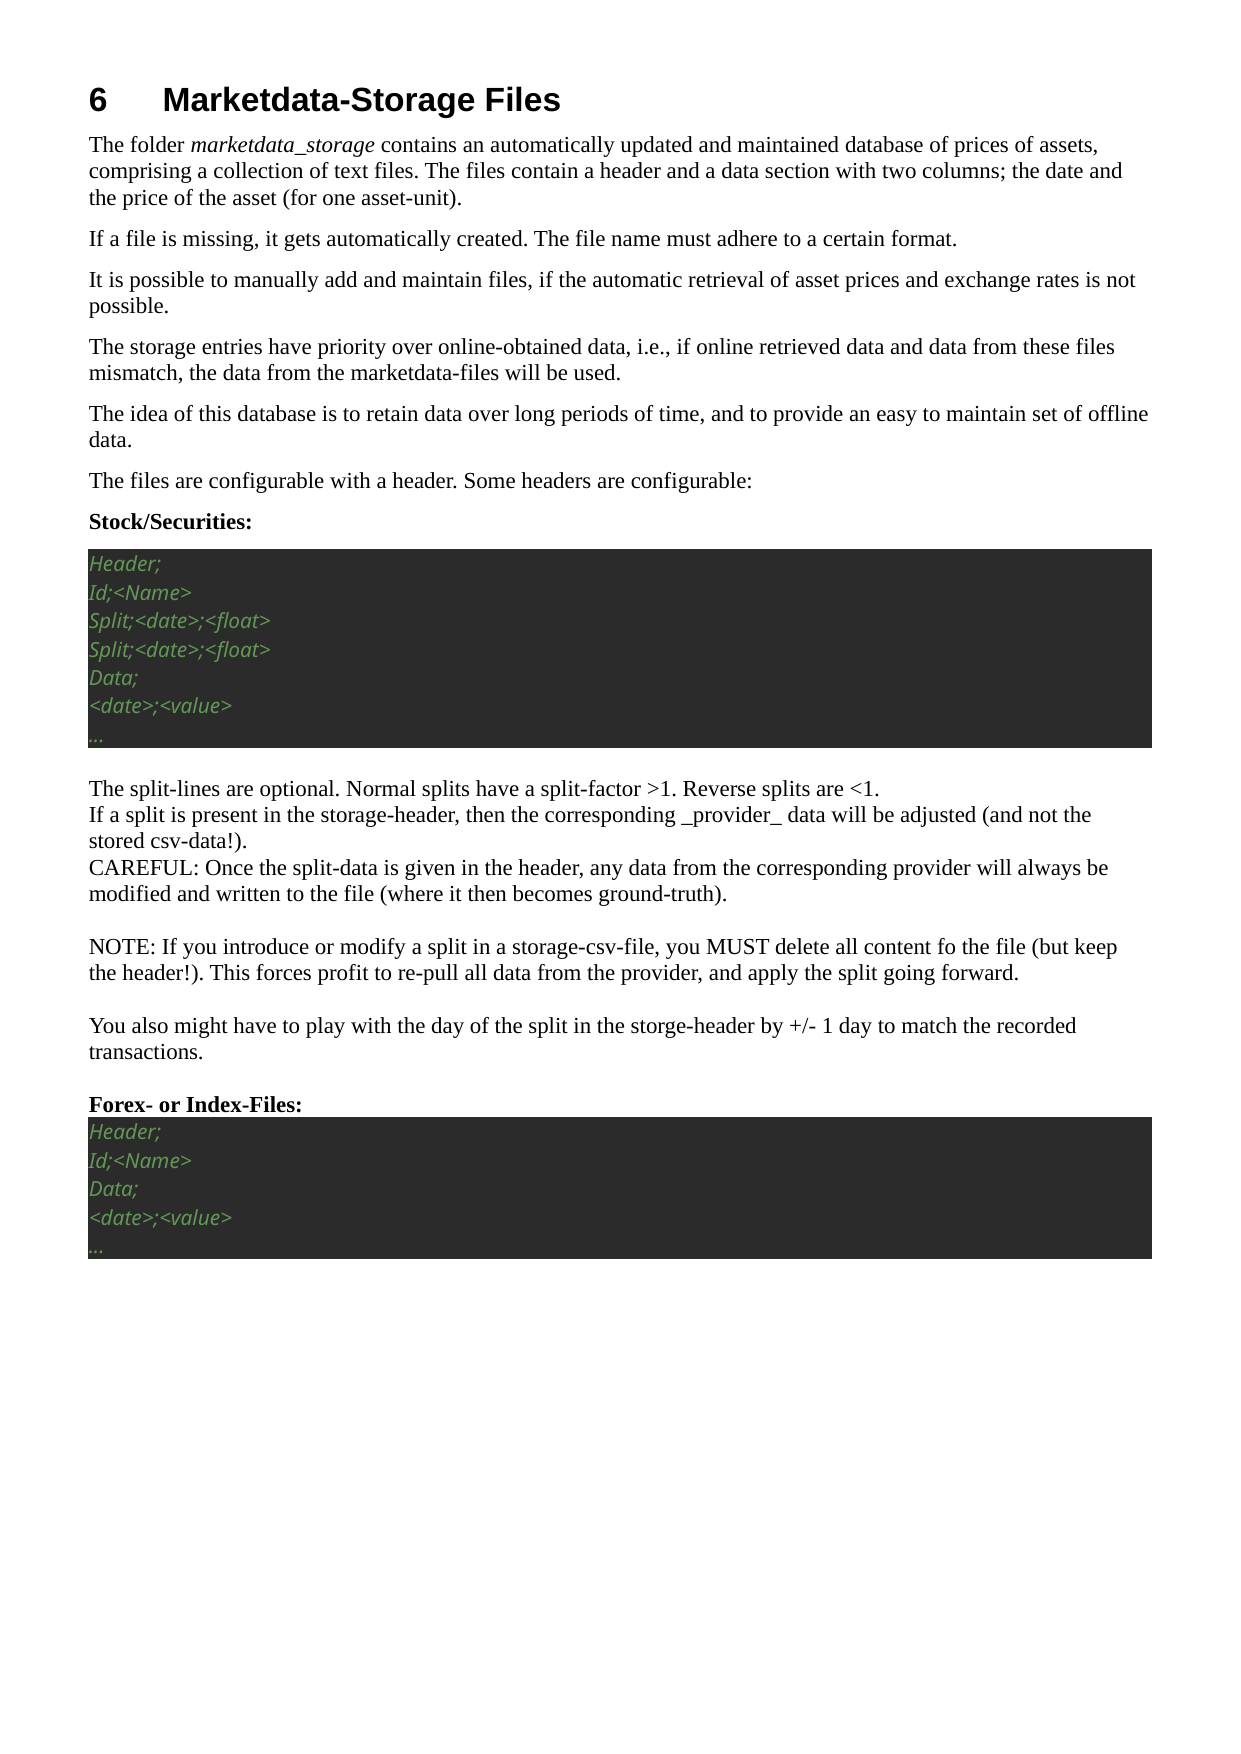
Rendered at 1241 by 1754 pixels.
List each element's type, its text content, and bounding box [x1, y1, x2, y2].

text Header; Id;<Name> Split;<date>;<float> [88, 549, 1152, 635]
text ... [88, 720, 1152, 748]
text CAREFUL: Once the split-data is given in the header, any data from the corresponding provider will always be modified and written to the file (where it then becomes ground-truth). [88, 854, 1152, 907]
text Header; Id;<Name> Data; <date>;<value> [88, 1117, 1152, 1231]
text Split;<date>;<float> Data; <date>;<value> [88, 635, 1152, 720]
text If a split is present in the storage-header, then the corresponding _provider_ data will be adjusted (and not the [88, 801, 1152, 827]
text You also might have to play with the day of the split in the storge-header by +/- 1 day to match the recorded transactions. [88, 1012, 1152, 1065]
subtitle Marketdata-Storage Files [88, 80, 1152, 118]
text It is possible to manually add and maintain files, if the automatic retrieval of asset prices and exchange rates is not possible. [88, 266, 1152, 318]
text The idea of this database is to retain data over long periods of time, and to provide an easy to maintain set of offline data. [88, 400, 1152, 453]
text NOTE: If you introduce or modify a split in a storage-csv-file, you MUST delete all content fo the file (but keep the header!). This forces profit to re-pull all data from the provider, and apply the split going forward. [88, 933, 1152, 986]
text Forex- or Index-Files: [88, 1091, 1152, 1117]
text The folder marketdata_storage contains an automatically updated and maintained database of prices of assets, comprising a collection of text files. The files contain a header and a data section with two columns; the date and the price of the asset (for one asset-unit). [88, 131, 1152, 210]
text The files are configurable with a header. Some headers are configurable: [88, 467, 1152, 494]
text If a file is missing, it gets automatically created. The file name must adhere to a certain format. [88, 225, 1152, 251]
text Stock/Securities: [88, 508, 1152, 535]
text The storage entries have priority over online-obtained data, i.e., if online retrieved data and data from these files mismatch, the data from the marketdata-files will be used. [88, 333, 1152, 386]
text The split-lines are optional. Normal splits have a split-factor >1. Reverse splits are <1. [88, 775, 1152, 801]
text stored csv-data!). [88, 827, 1152, 854]
text ... [88, 1231, 1152, 1259]
